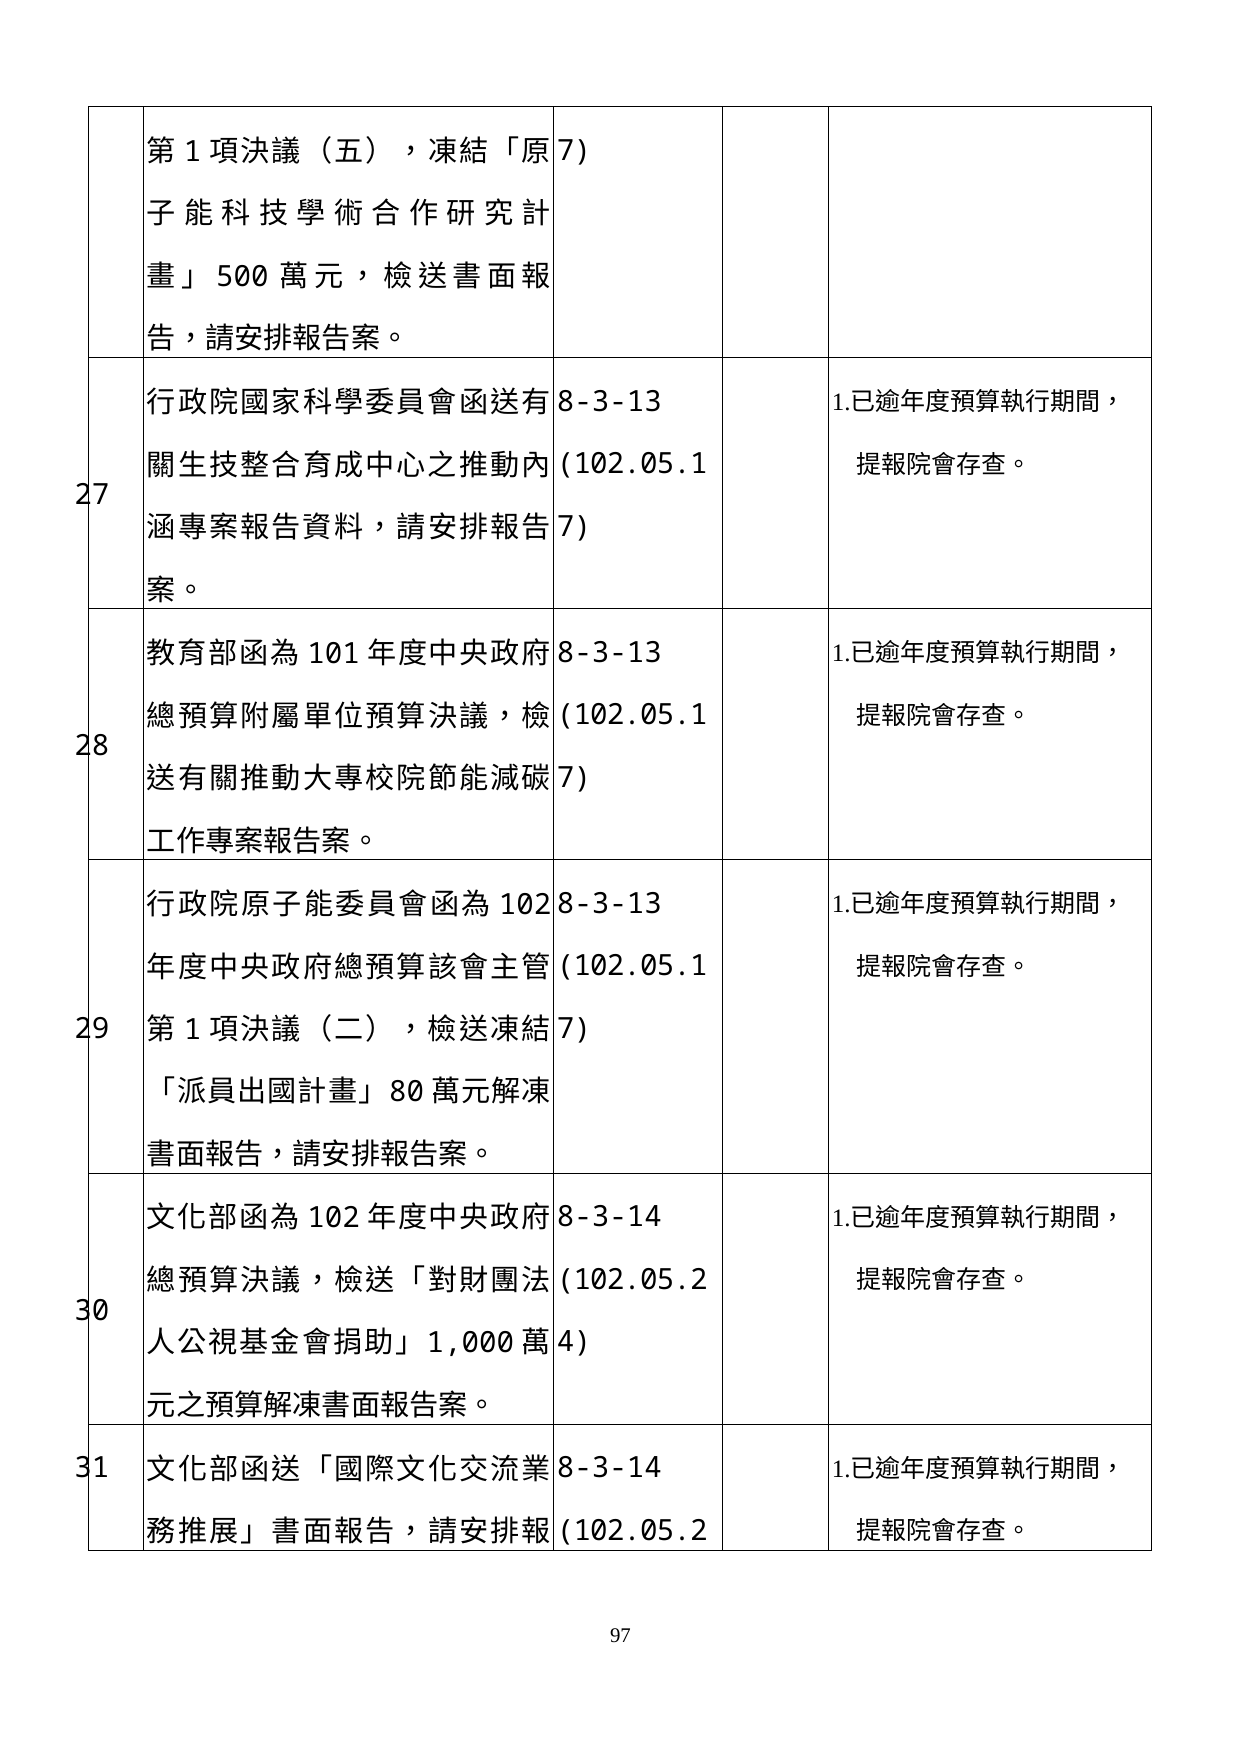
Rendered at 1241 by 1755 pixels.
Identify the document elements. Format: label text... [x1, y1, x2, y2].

table_cell [89, 358, 143, 608]
table_cell [723, 107, 828, 357]
table_cell [89, 860, 143, 1173]
table_cell 8-3-14 (102.05.24) [554, 1174, 722, 1424]
table_cell [723, 860, 828, 1173]
table_cell [89, 609, 143, 859]
table_cell 行政院國家科學委員會函送有關生技整合育成中心之推動內涵專案報告資料，請安排報告案。 [144, 358, 553, 608]
table_cell 文化部函為102年度中央政府總預算決議，檢送「對財團法人公視基金會捐助」1,000萬元之預算解凍書面報告案。 [144, 1174, 553, 1424]
table_cell 1.已逾年度預算執行期間，提報院會存查。 [829, 358, 1151, 608]
table_cell [89, 107, 143, 357]
table_cell 1.已逾年度預算執行期間，提報院會存查。 [829, 860, 1151, 1173]
table_cell [89, 1174, 143, 1424]
table_cell 1.已逾年度預算執行期間，提報院會存查。 [829, 1425, 1151, 1550]
table_cell [89, 1425, 143, 1550]
table_cell 1.已逾年度預算執行期間，提報院會存查。 [829, 609, 1151, 859]
table_cell 教育部函為101年度中央政府總預算附屬單位預算決議，檢送有關推動大專校院節能減碳工作專案報告案。 [144, 609, 553, 859]
table_cell 8-3-13 (102.05.17) [554, 860, 722, 1173]
table_cell [723, 1425, 828, 1550]
table_cell [829, 107, 1151, 357]
table_cell 8-3-14 (102.05.2 [554, 1425, 722, 1550]
table_cell [723, 1174, 828, 1424]
table_cell [723, 358, 828, 608]
table_cell 行政院原子能委員會函為102年度中央政府總預算該會主管第1項決議（二），檢送凍結「派員出國計畫」80萬元解凍書面報告，請安排報告案。 [144, 860, 553, 1173]
table_cell 8-3-13 (102.05.17) [554, 609, 722, 859]
table_cell [723, 609, 828, 859]
table_cell 文化部函送「國際文化交流業務推展」書面報告，請安排報 [144, 1425, 553, 1550]
table_cell 8-3-13 (102.05.17) [554, 358, 722, 608]
table_cell 1.已逾年度預算執行期間，提報院會存查。 [829, 1174, 1151, 1424]
table_cell 7) [554, 107, 722, 357]
table_cell 第1項決議（五），凍結「原子能科技學術合作研究計畫」500萬元，檢送書面報告，請安排報告案。 [144, 107, 553, 357]
